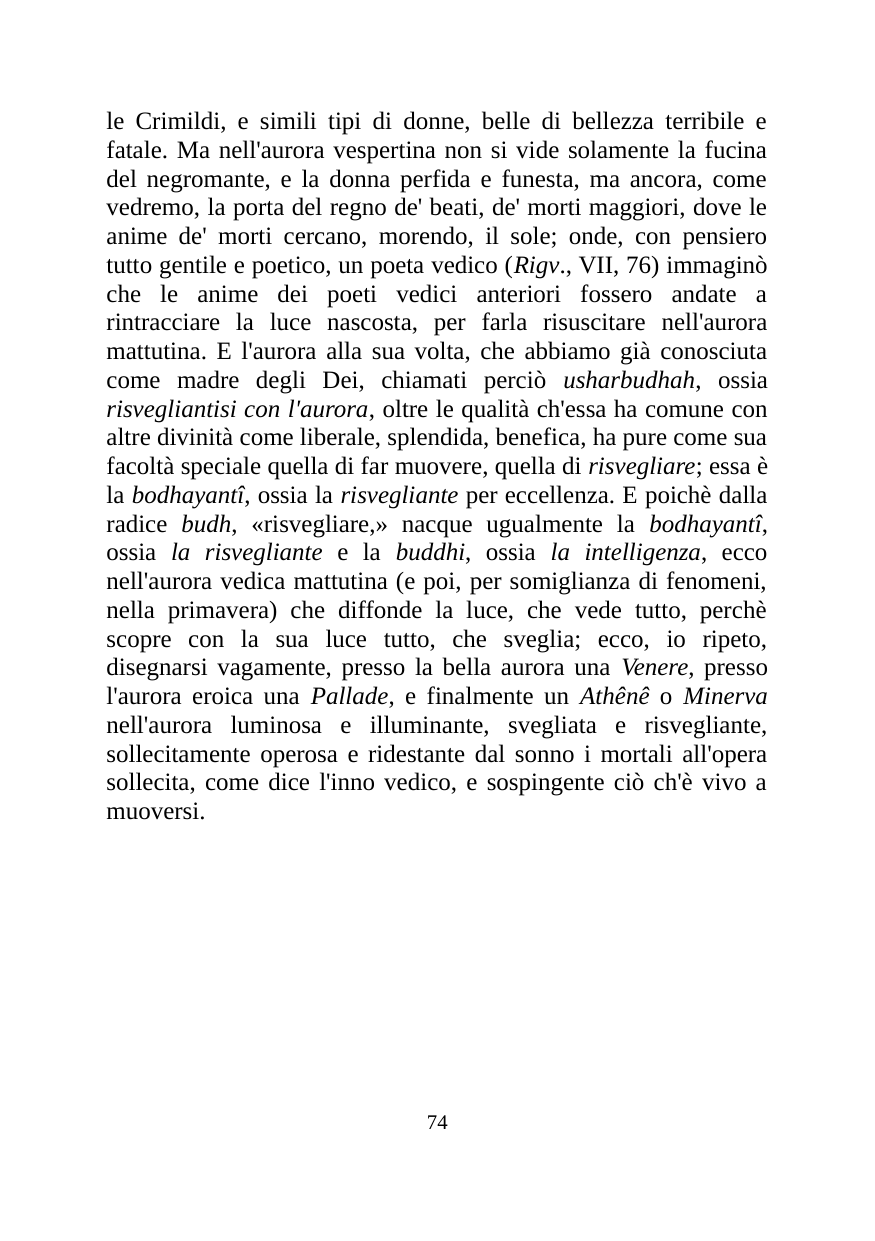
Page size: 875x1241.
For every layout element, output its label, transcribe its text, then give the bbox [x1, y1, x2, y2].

text le Crimildi, e simili tipi di donne, belle di bellezza terribile e fatale. Ma nell'aurora vespertina non si vide solamente la fucina del negromante, e la donna perfida e funesta, ma ancora, come vedremo, la porta del regno de' beati, de' morti maggiori, dove le anime de' morti cercano, morendo, il sole; onde, con pensiero tutto gentile e poetico, un poeta vedico (Rigv., VII, 76) immaginò che le anime dei poeti vedici anteriori fossero andate a rintracciare la luce nascosta, per farla risuscitare nell'aurora mattutina. E l'aurora alla sua volta, che abbiamo già conosciuta come madre degli Dei, chiamati perciò usharbudhah, ossia risvegliantisi con l'aurora, oltre le qualità ch'essa ha comune con altre divinità come liberale, splendida, benefica, ha pure come sua facoltà speciale quella di far muovere, quella di risvegliare; essa è la bodhayantî, ossia la risvegliante per eccellenza. E poichè dalla radice budh, «risvegliare,» nacque ugualmente la bodhayantî, ossia la risvegliante e la buddhi, ossia la intelligenza, ecco nell'aurora vedica mattutina (e poi, per somiglianza di fenomeni, nella primavera) che diffonde la luce, che vede tutto, perchè scopre con la sua luce tutto, che sveglia; ecco, io ripeto, disegnarsi vagamente, presso la bella aurora una Venere, presso l'aurora eroica una Pallade, e finalmente un Athênê o Minerva nell'aurora luminosa e illuminante, svegliata e risvegliante, sollecitamente operosa e ridestante dal sonno i mortali all'opera sollecita, come dice l'inno vedico, e sospingente ciò ch'è vivo a muoversi. [106, 106, 768, 825]
